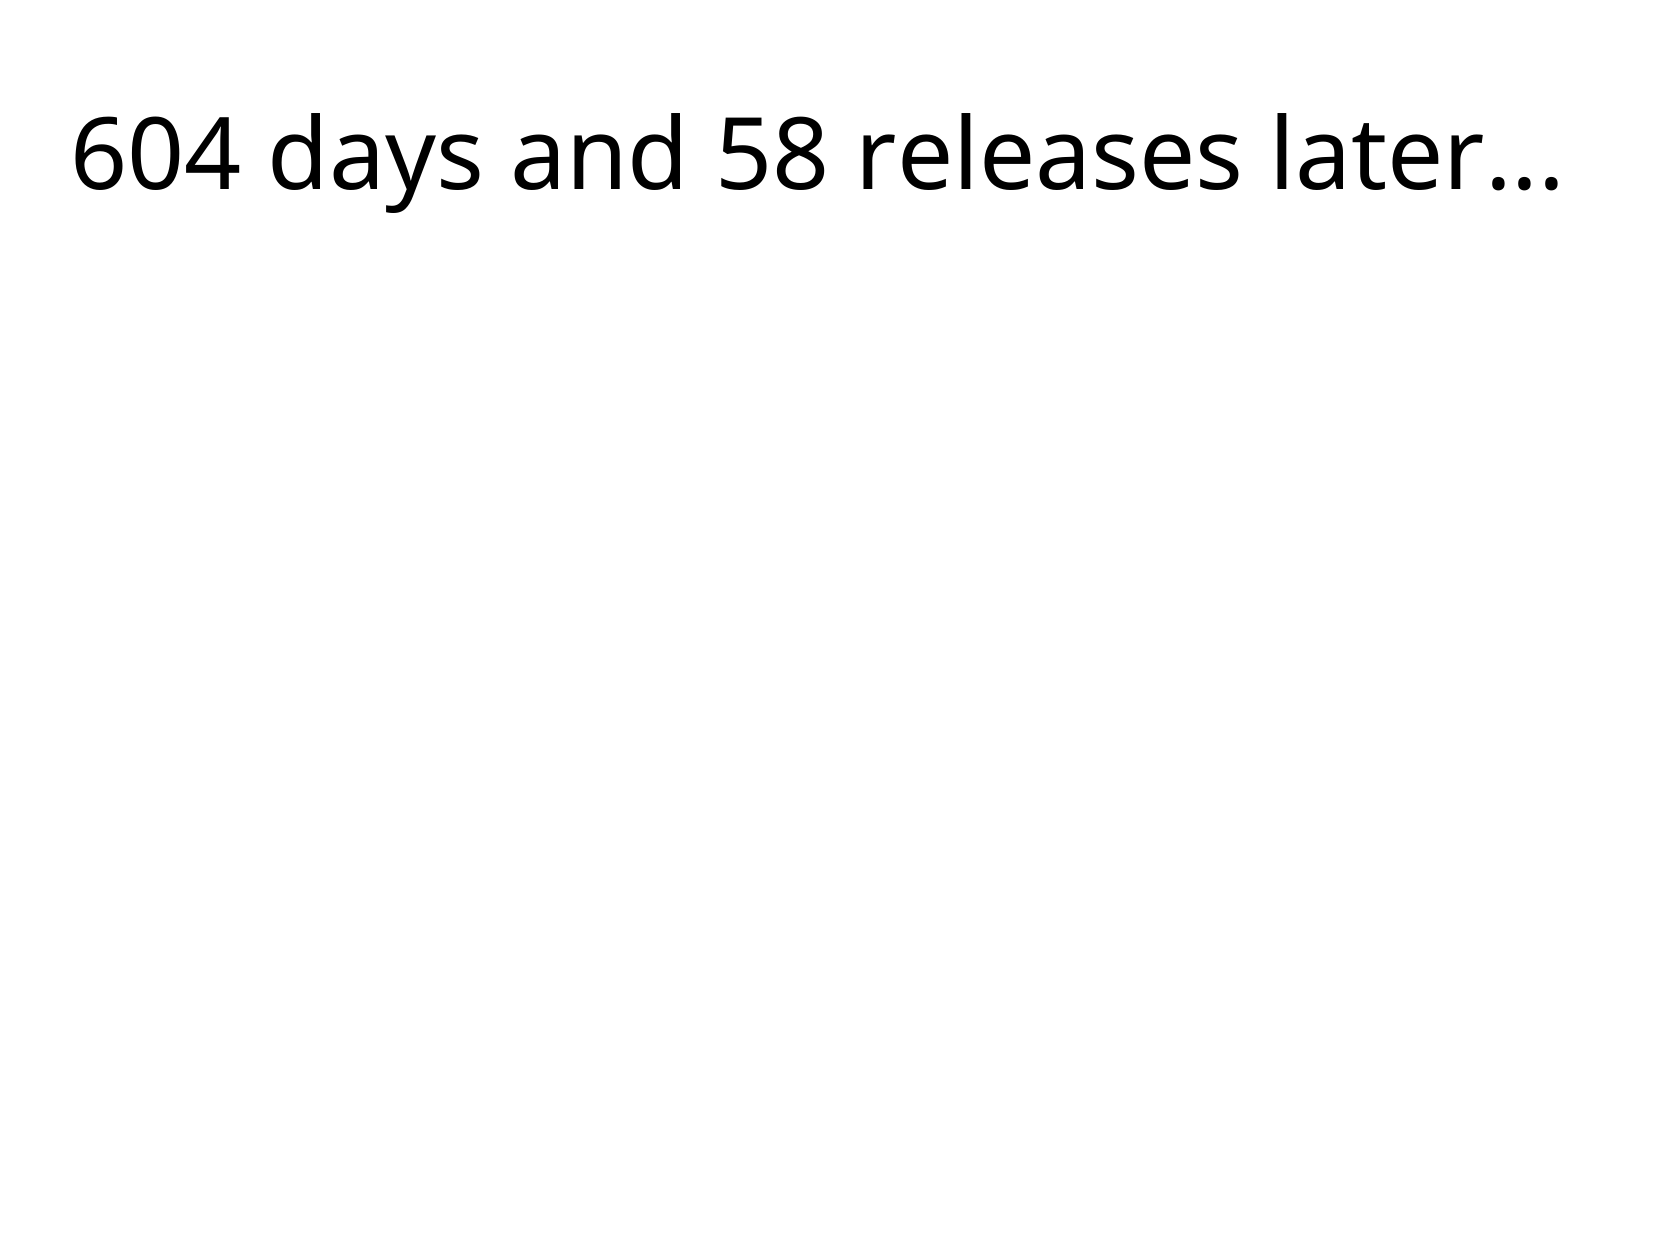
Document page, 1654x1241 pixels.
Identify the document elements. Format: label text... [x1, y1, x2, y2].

text_box 604 days and 58 releases later... [55, 75, 1598, 210]
